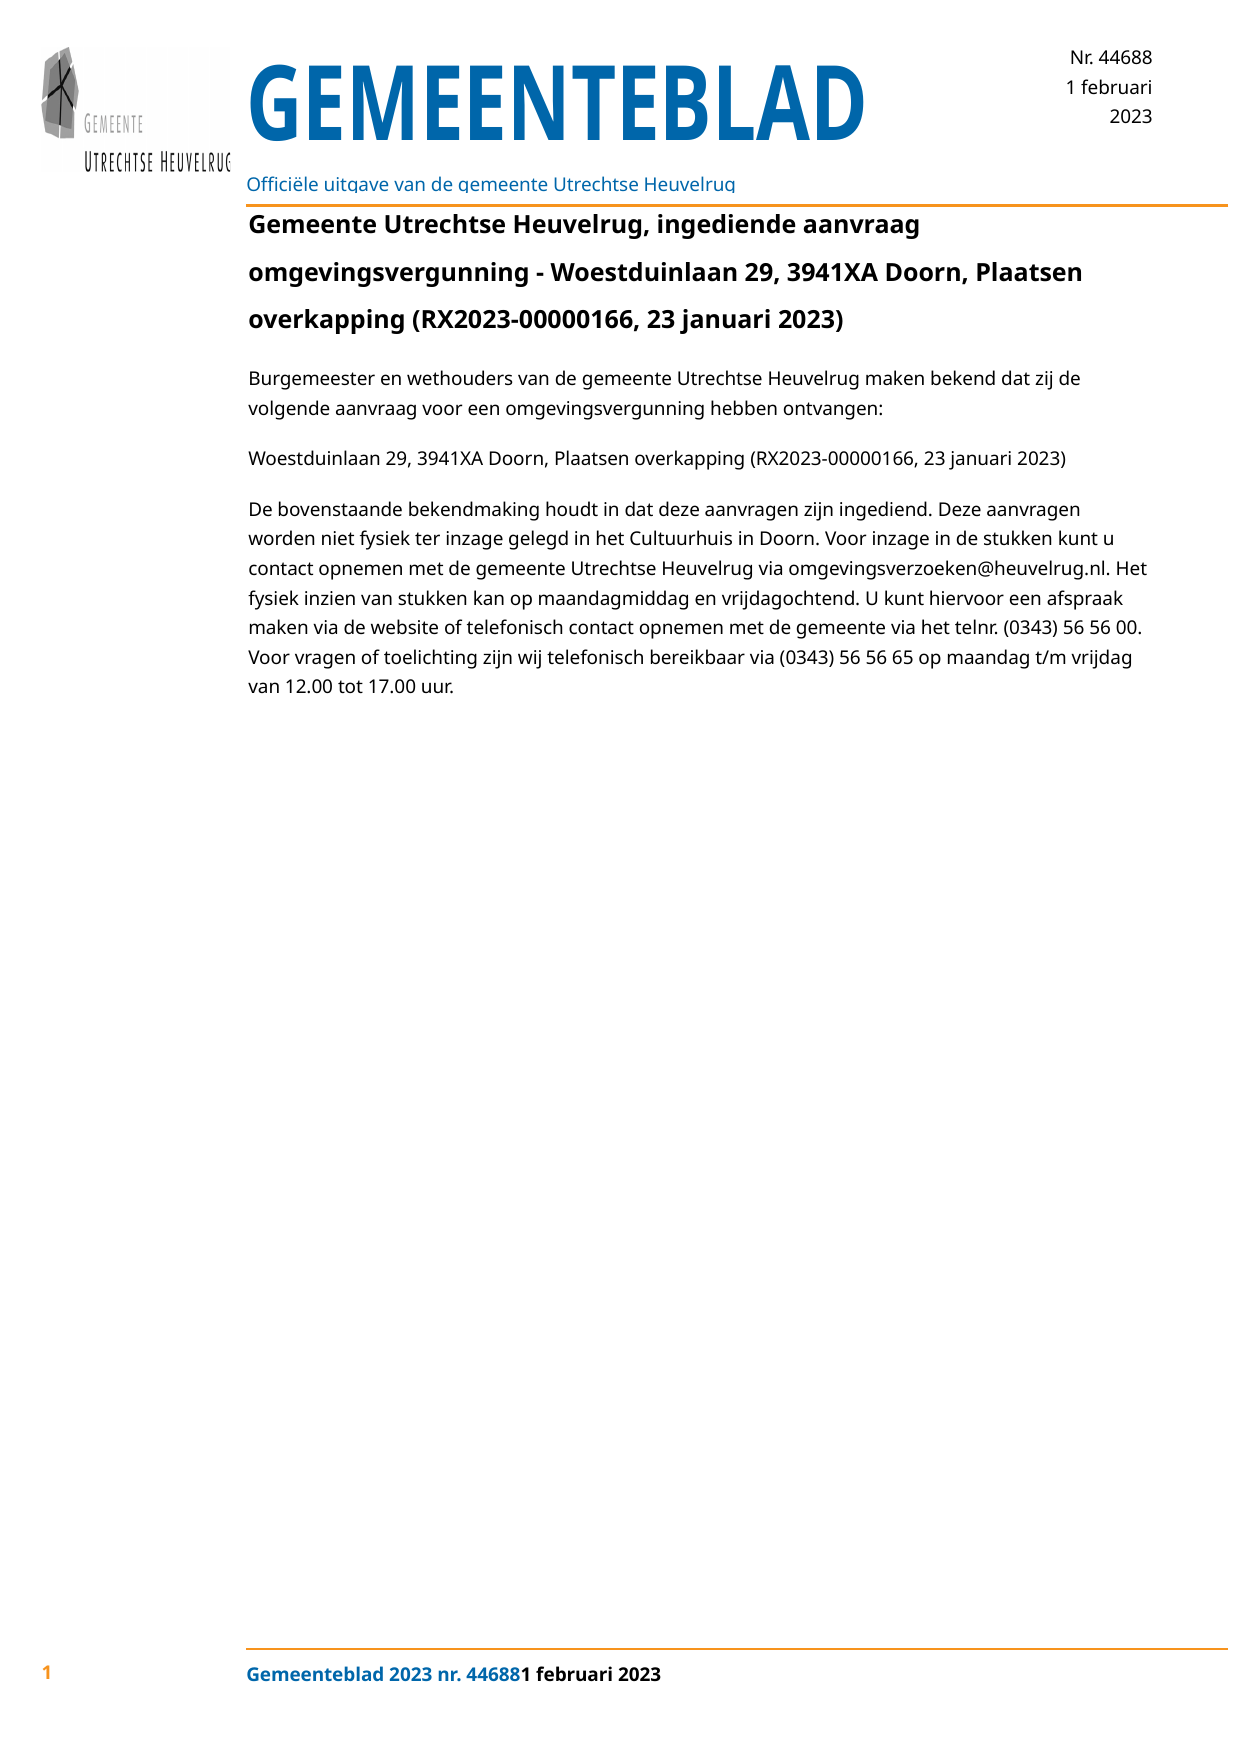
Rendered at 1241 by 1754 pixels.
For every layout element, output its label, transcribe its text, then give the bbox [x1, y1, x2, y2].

text Gemeente Utrechtse Heuvelrug, ingediende aanvraag omgevingsvergunning - Woestduinlaan 29, 3941XA Doorn, Plaatsen overkapping (RX2023-00000166, 23 januari 2023) [248, 207, 1152, 336]
text De bovenstaande bekendmaking houdt in dat deze aanvragen zijn ingediend. Deze aanvragen worden niet fysiek ter inzage gelegd in het Cultuurhuis in Doorn. Voor inzage in de stukken kunt u contact opnemen met de gemeente Utrechtse Heuvelrug via omgevingsverzoeken@heuvelrug.nl. Het fysiek inzien van stukken kan op maandagmiddag en vrijdagochtend. U kunt hiervoor een afspraak maken via de website of telefonisch contact opnemen met de gemeente via het telnr. (0343) 56 56 00. Voor vragen of toelichting zijn wij telefonisch bereikbaar via (0343) 56 56 65 op maandag t/m vrijdag van 12.00 tot 17.00 uur. [248, 496, 1152, 699]
picture [41, 47, 231, 172]
text Woestduinlaan 29, 3941XA Doorn, Plaatsen overkapping (RX2023-00000166, 23 januari 2023) [248, 446, 1152, 471]
text Burgemeester en wethouders van de gemeente Utrechtse Heuvelrug maken bekend dat zij de volgende aanvraag voor een omgevingsvergunning hebben ontvangen: [248, 366, 1152, 421]
